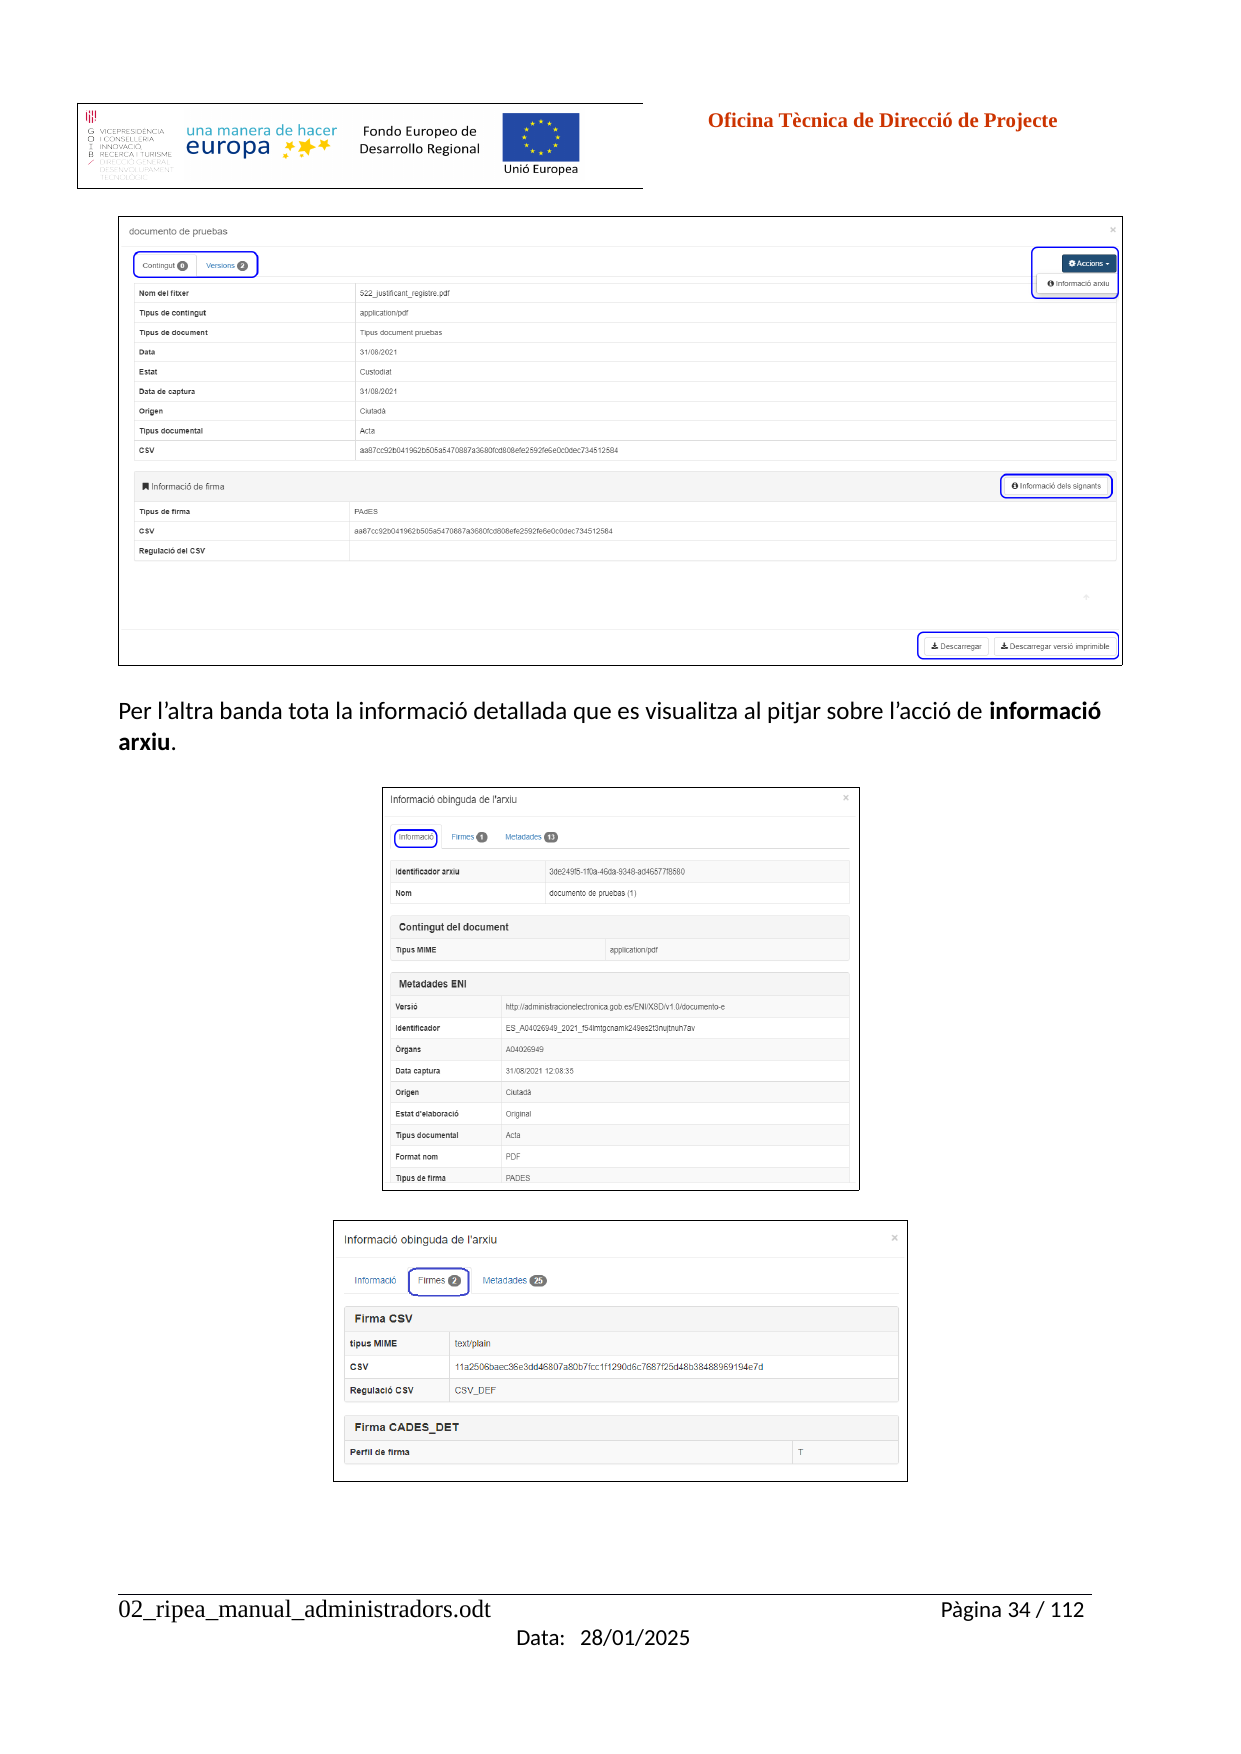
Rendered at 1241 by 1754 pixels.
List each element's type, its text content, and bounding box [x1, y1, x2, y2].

picture [184, 108, 585, 182]
text Per l’altra banda tota la informació detallada que es visualitza al pitjar sobre l’acció de informació arxiu. [118, 696, 1122, 757]
picture [384, 790, 856, 1187]
picture [82, 108, 178, 182]
picture [121, 219, 1119, 662]
picture [335, 1223, 905, 1479]
